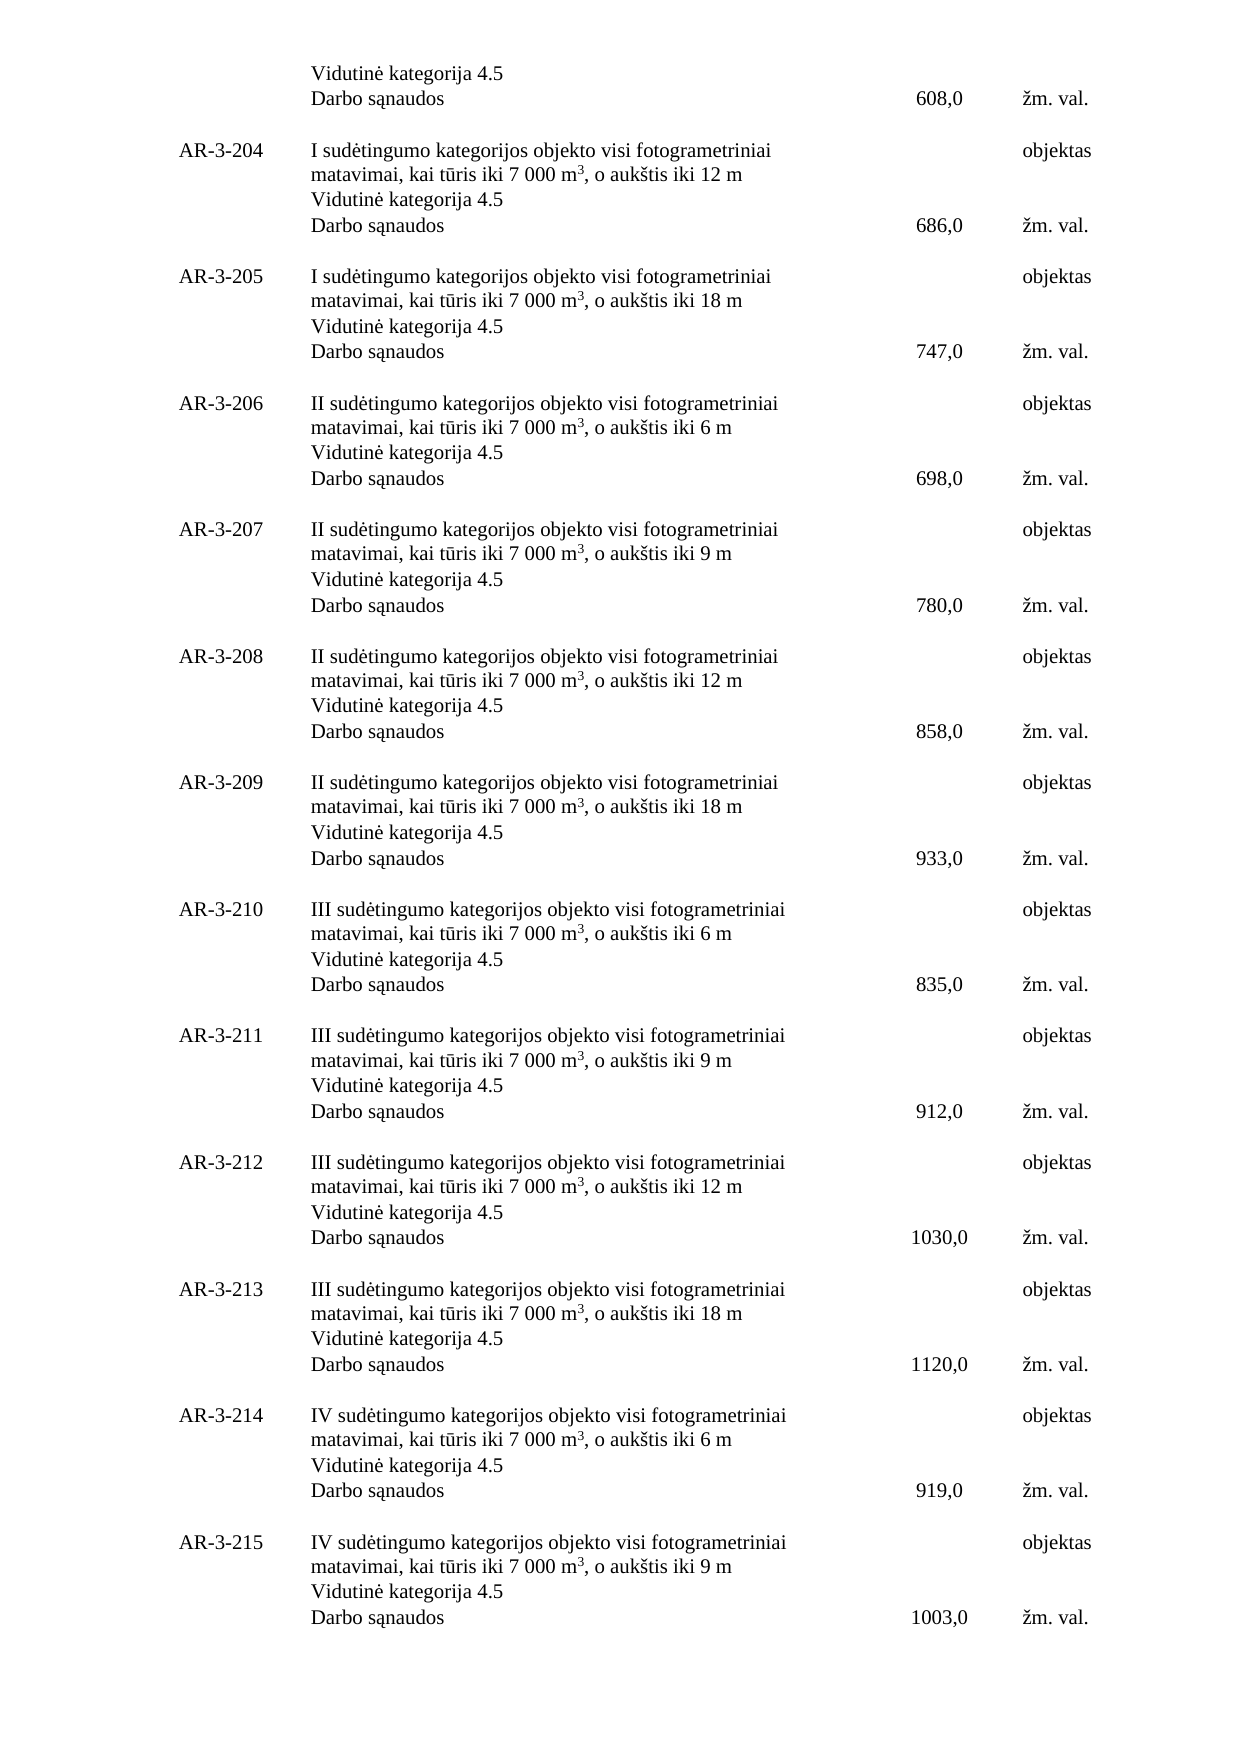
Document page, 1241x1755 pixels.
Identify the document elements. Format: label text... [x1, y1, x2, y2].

table_cell Darbo sąnaudos [309, 464, 858, 490]
table_cell [177, 565, 309, 591]
table_cell žm. val. [1021, 844, 1181, 870]
table_cell [1021, 1123, 1181, 1148]
table_cell 835,0 [858, 971, 1021, 996]
table_cell [177, 110, 309, 136]
table_cell [177, 1249, 309, 1275]
table_cell [858, 1249, 1021, 1275]
table_cell objektas [1021, 1402, 1181, 1451]
table_cell Darbo sąnaudos [309, 1224, 858, 1249]
table_cell [1021, 565, 1181, 591]
table_cell [858, 945, 1021, 971]
table_cell AR-3-214 [177, 1402, 309, 1451]
table_cell Darbo sąnaudos [309, 971, 858, 996]
table_cell objektas [1021, 263, 1181, 312]
table_cell IV sudėtingumo kategorijos objekto visi fotogrametriniai matavimai, kai tūris iki 7 000 m3, o aukštis iki 9 m [309, 1528, 858, 1578]
table_cell objektas [1021, 642, 1181, 692]
table_cell III sudėtingumo kategorijos objekto visi fotogrametriniai matavimai, kai tūris iki 7 000 m3, o aukštis iki 6 m [309, 895, 858, 945]
table_cell [858, 1503, 1021, 1528]
table_cell [309, 1123, 858, 1148]
table_cell [1021, 1249, 1181, 1275]
table_cell [177, 743, 309, 769]
table_cell II sudėtingumo kategorijos objekto visi fotogrametriniai matavimai, kai tūris iki 7 000 m3, o aukštis iki 6 m [309, 389, 858, 439]
table_cell Darbo sąnaudos [309, 718, 858, 743]
table_cell Darbo sąnaudos [309, 591, 858, 617]
table_cell [858, 110, 1021, 136]
table_cell [177, 237, 309, 262]
table_cell AR-3-204 [177, 136, 309, 186]
table_cell [177, 1350, 309, 1376]
table_cell [858, 312, 1021, 338]
table_cell Vidutinė kategorija 4.5 [309, 945, 858, 971]
table_cell [1021, 110, 1181, 136]
table_cell objektas [1021, 1275, 1181, 1325]
table_cell 608,0 [858, 85, 1021, 110]
table_cell I sudėtingumo kategorijos objekto visi fotogrametriniai matavimai, kai tūris iki 7 000 m3, o aukštis iki 12 m [309, 136, 858, 186]
table_cell [177, 186, 309, 211]
table_cell [858, 1149, 1021, 1198]
table_cell [309, 237, 858, 262]
table_cell [858, 895, 1021, 945]
table_cell Darbo sąnaudos [309, 338, 858, 363]
table_cell [858, 263, 1021, 312]
table_cell II sudėtingumo kategorijos objekto visi fotogrametriniai matavimai, kai tūris iki 7 000 m3, o aukštis iki 12 m [309, 642, 858, 692]
table_cell [1021, 312, 1181, 338]
table_cell [858, 1578, 1021, 1603]
table_cell [858, 1123, 1021, 1148]
table_cell žm. val. [1021, 591, 1181, 617]
table_cell 933,0 [858, 844, 1021, 870]
table_cell [309, 490, 858, 516]
table_cell [858, 769, 1021, 818]
table_cell AR-3-215 [177, 1528, 309, 1578]
table_cell [1021, 439, 1181, 464]
table_cell [309, 364, 858, 389]
table_cell [858, 237, 1021, 262]
table_cell [858, 1022, 1021, 1072]
table_cell Vidutinė kategorija 4.5 [309, 692, 858, 717]
table_cell [1021, 1578, 1181, 1603]
table_cell [177, 312, 309, 338]
table_cell [1021, 945, 1181, 971]
table_cell [1021, 819, 1181, 844]
table_cell 780,0 [858, 591, 1021, 617]
table_cell [858, 617, 1021, 642]
table_cell [177, 844, 309, 870]
table_cell [177, 1477, 309, 1502]
table_cell [858, 1072, 1021, 1097]
table_cell [177, 1503, 309, 1528]
table_cell objektas [1021, 1149, 1181, 1198]
table_cell objektas [1021, 1022, 1181, 1072]
table_cell I sudėtingumo kategorijos objekto visi fotogrametriniai matavimai, kai tūris iki 7 000 m3, o aukštis iki 18 m [309, 263, 858, 312]
table_cell Vidutinė kategorija 4.5 [309, 1325, 858, 1350]
table_cell [177, 490, 309, 516]
table_cell [177, 819, 309, 844]
table_cell [1021, 364, 1181, 389]
table_cell [858, 1275, 1021, 1325]
table_cell [858, 996, 1021, 1022]
table_cell [858, 642, 1021, 692]
table_cell [1021, 743, 1181, 769]
table_cell [858, 870, 1021, 895]
table_cell žm. val. [1021, 1604, 1181, 1629]
table_cell AR-3-208 [177, 642, 309, 692]
table_cell AR-3-213 [177, 1275, 309, 1325]
table_cell žm. val. [1021, 1350, 1181, 1376]
table_cell [858, 389, 1021, 439]
table_cell [177, 617, 309, 642]
table_cell 858,0 [858, 718, 1021, 743]
table_cell [1021, 59, 1181, 85]
table_cell 747,0 [858, 338, 1021, 363]
table_cell Darbo sąnaudos [309, 211, 858, 237]
table_cell [858, 692, 1021, 717]
table_cell žm. val. [1021, 464, 1181, 490]
table_cell AR-3-209 [177, 769, 309, 818]
table_cell [1021, 1198, 1181, 1224]
table_cell Vidutinė kategorija 4.5 [309, 186, 858, 211]
table_cell [858, 1402, 1021, 1451]
table_cell [1021, 1325, 1181, 1350]
table_cell II sudėtingumo kategorijos objekto visi fotogrametriniai matavimai, kai tūris iki 7 000 m3, o aukštis iki 9 m [309, 516, 858, 565]
table_cell žm. val. [1021, 718, 1181, 743]
table_cell [177, 1376, 309, 1402]
table_cell [1021, 1451, 1181, 1477]
table_cell objektas [1021, 136, 1181, 186]
table_cell Vidutinė kategorija 4.5 [309, 59, 858, 85]
table_cell Vidutinė kategorija 4.5 [309, 439, 858, 464]
table_cell Darbo sąnaudos [309, 85, 858, 110]
table_cell Darbo sąnaudos [309, 1097, 858, 1123]
table_cell 919,0 [858, 1477, 1021, 1502]
table_cell [309, 617, 858, 642]
table_cell AR-3-205 [177, 263, 309, 312]
table_cell [309, 870, 858, 895]
table_cell [858, 819, 1021, 844]
table_cell žm. val. [1021, 338, 1181, 363]
table_cell žm. val. [1021, 85, 1181, 110]
table_cell žm. val. [1021, 1224, 1181, 1249]
table_cell [177, 1072, 309, 1097]
table_cell [177, 85, 309, 110]
table_cell AR-3-210 [177, 895, 309, 945]
table_cell objektas [1021, 1528, 1181, 1578]
table_cell [177, 1604, 309, 1629]
table_cell Vidutinė kategorija 4.5 [309, 1578, 858, 1603]
table_cell 1003,0 [858, 1604, 1021, 1629]
table_cell AR-3-212 [177, 1149, 309, 1198]
table_cell II sudėtingumo kategorijos objekto visi fotogrametriniai matavimai, kai tūris iki 7 000 m3, o aukštis iki 18 m [309, 769, 858, 818]
table_cell objektas [1021, 516, 1181, 565]
table_cell [1021, 490, 1181, 516]
table_cell Vidutinė kategorija 4.5 [309, 819, 858, 844]
table_cell [177, 1578, 309, 1603]
table_cell [177, 1198, 309, 1224]
table_cell [858, 565, 1021, 591]
table_cell [858, 743, 1021, 769]
table_cell [177, 1224, 309, 1249]
table_cell Darbo sąnaudos [309, 844, 858, 870]
table_cell objektas [1021, 389, 1181, 439]
table_cell [177, 364, 309, 389]
table_cell [309, 1503, 858, 1528]
table_cell [177, 996, 309, 1022]
table_cell objektas [1021, 895, 1181, 945]
table_cell [177, 439, 309, 464]
table_cell [309, 996, 858, 1022]
table_cell [177, 59, 309, 85]
table_cell III sudėtingumo kategorijos objekto visi fotogrametriniai matavimai, kai tūris iki 7 000 m3, o aukštis iki 18 m [309, 1275, 858, 1325]
table_cell Darbo sąnaudos [309, 1350, 858, 1376]
table_cell AR-3-211 [177, 1022, 309, 1072]
table_cell [858, 186, 1021, 211]
table_cell [177, 1451, 309, 1477]
table_cell [177, 971, 309, 996]
table_cell 912,0 [858, 1097, 1021, 1123]
table_cell 686,0 [858, 211, 1021, 237]
table_cell [177, 945, 309, 971]
table_cell [177, 1123, 309, 1148]
table_cell žm. val. [1021, 971, 1181, 996]
table_cell 698,0 [858, 464, 1021, 490]
table_cell [177, 591, 309, 617]
table_cell [309, 1376, 858, 1402]
table_cell [177, 211, 309, 237]
table_cell [1021, 1503, 1181, 1528]
table_cell Vidutinė kategorija 4.5 [309, 1072, 858, 1097]
table_cell [858, 364, 1021, 389]
table_cell Darbo sąnaudos [309, 1477, 858, 1502]
table_cell [177, 1097, 309, 1123]
table_cell [309, 743, 858, 769]
table_cell žm. val. [1021, 211, 1181, 237]
table_cell [1021, 237, 1181, 262]
table_cell [858, 59, 1021, 85]
table_cell [858, 136, 1021, 186]
table_cell IV sudėtingumo kategorijos objekto visi fotogrametriniai matavimai, kai tūris iki 7 000 m3, o aukštis iki 6 m [309, 1402, 858, 1451]
table_cell [1021, 186, 1181, 211]
table_cell [858, 1376, 1021, 1402]
table_cell Vidutinė kategorija 4.5 [309, 1198, 858, 1224]
table_cell Darbo sąnaudos [309, 1604, 858, 1629]
table_cell [858, 1451, 1021, 1477]
table_cell [177, 870, 309, 895]
table_cell [1021, 870, 1181, 895]
table_cell 1030,0 [858, 1224, 1021, 1249]
table_cell AR-3-206 [177, 389, 309, 439]
table_cell [177, 1325, 309, 1350]
table_cell [177, 718, 309, 743]
table_cell objektas [1021, 769, 1181, 818]
table_cell [858, 516, 1021, 565]
table_cell Vidutinė kategorija 4.5 [309, 565, 858, 591]
table_cell 1120,0 [858, 1350, 1021, 1376]
table_cell [858, 1325, 1021, 1350]
table_cell [1021, 1376, 1181, 1402]
table_cell Vidutinė kategorija 4.5 [309, 312, 858, 338]
table_cell III sudėtingumo kategorijos objekto visi fotogrametriniai matavimai, kai tūris iki 7 000 m3, o aukštis iki 9 m [309, 1022, 858, 1072]
table_cell [309, 1249, 858, 1275]
table_cell [1021, 996, 1181, 1022]
table_cell žm. val. [1021, 1477, 1181, 1502]
table_cell [858, 490, 1021, 516]
table_cell [858, 1528, 1021, 1578]
table_cell žm. val. [1021, 1097, 1181, 1123]
table_cell [858, 439, 1021, 464]
table_cell [177, 464, 309, 490]
table_cell [177, 692, 309, 717]
table_cell [858, 1198, 1021, 1224]
table_cell [309, 110, 858, 136]
table_cell [177, 338, 309, 363]
table_cell [1021, 1072, 1181, 1097]
table_cell [1021, 617, 1181, 642]
table_cell AR-3-207 [177, 516, 309, 565]
table_cell III sudėtingumo kategorijos objekto visi fotogrametriniai matavimai, kai tūris iki 7 000 m3, o aukštis iki 12 m [309, 1149, 858, 1198]
table_cell Vidutinė kategorija 4.5 [309, 1451, 858, 1477]
table_cell [1021, 692, 1181, 717]
